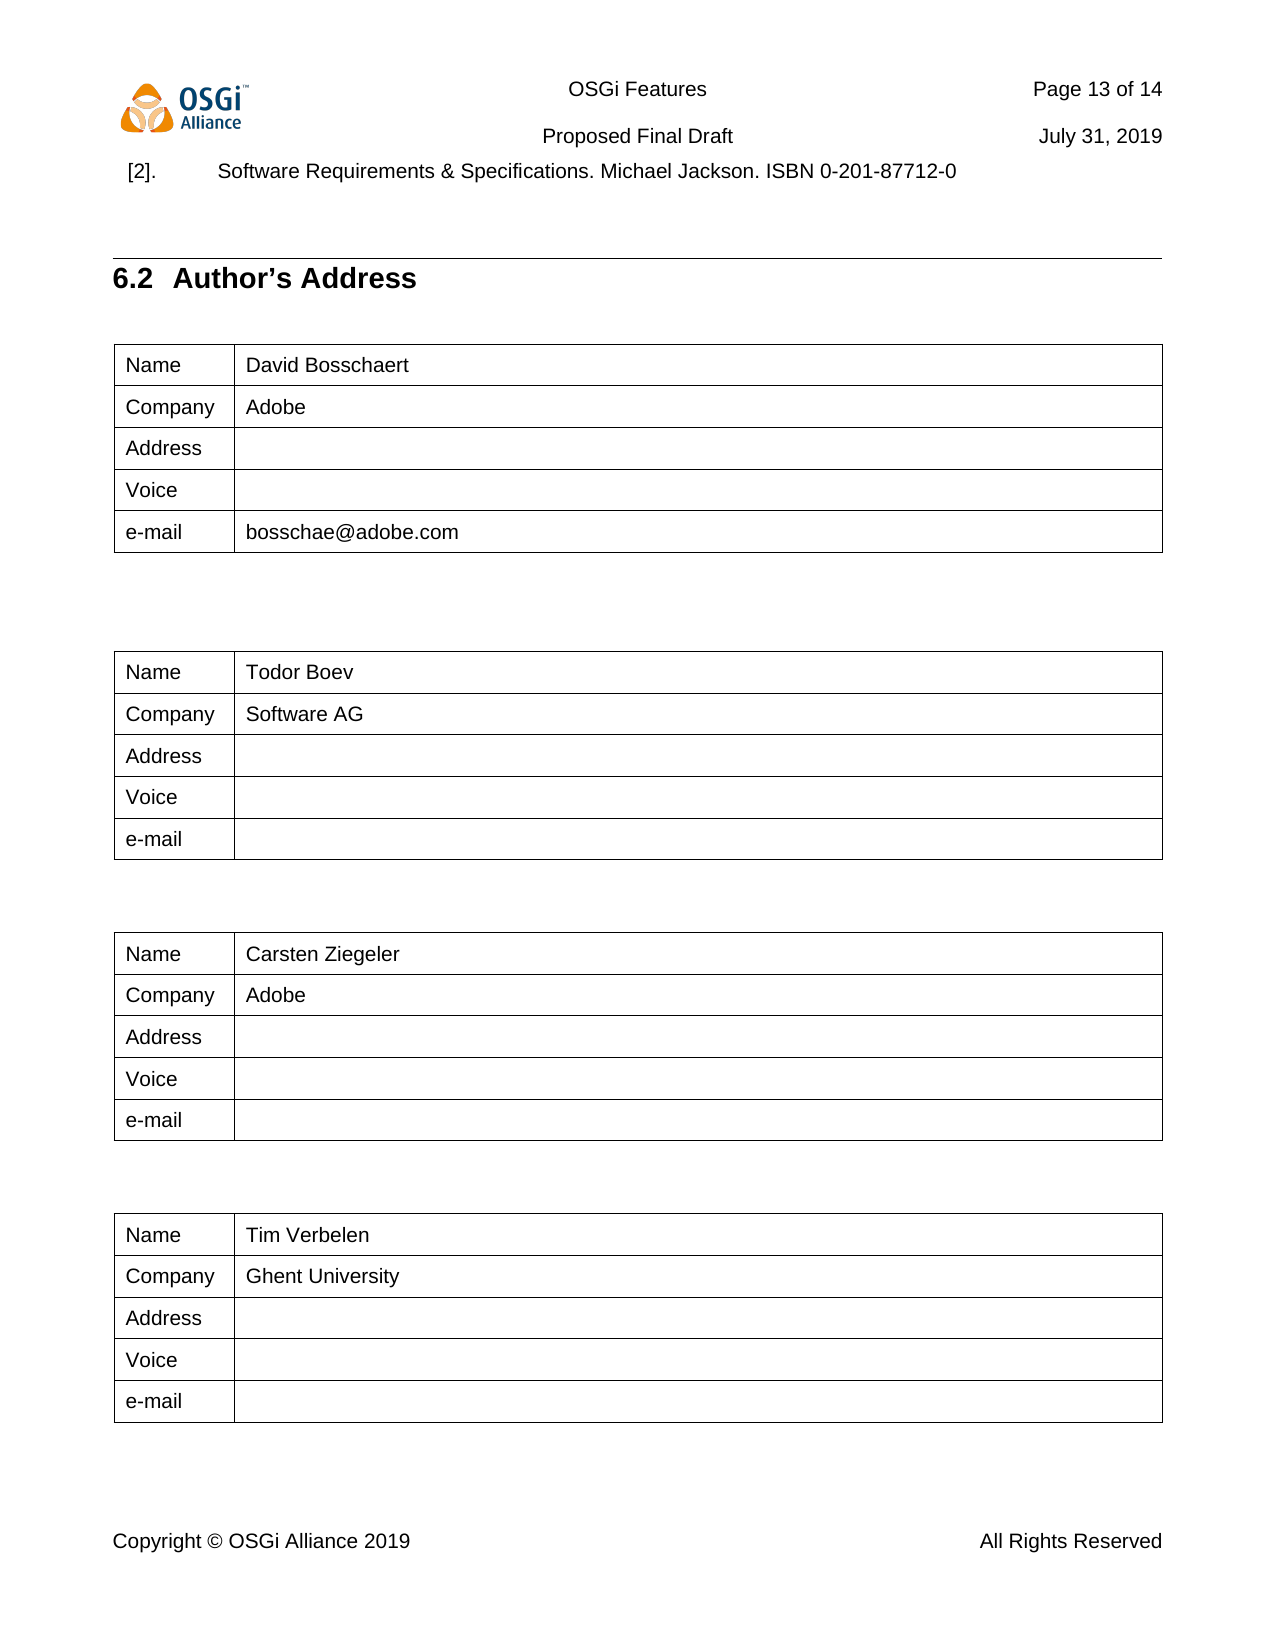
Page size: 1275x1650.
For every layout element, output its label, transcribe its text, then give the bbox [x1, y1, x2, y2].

table_cell Address [115, 735, 234, 776]
table_cell bosschae@adobe.com [235, 511, 1162, 552]
subtitle Author’s Address [112, 259, 1162, 294]
table_cell e-mail [115, 1381, 234, 1422]
table_header Name [115, 1214, 234, 1255]
table_cell [235, 1058, 1162, 1099]
table_cell Software AG [235, 694, 1162, 734]
list Software Requirements & Specifications. Michael Jackson. ISBN 0-201-87712-0 [127, 159, 1162, 183]
picture [113, 76, 257, 140]
table_cell [235, 1100, 1162, 1140]
table_cell e-mail [115, 511, 234, 552]
table_header Carsten Ziegeler [235, 933, 1162, 974]
table_cell Address [115, 1298, 234, 1338]
table_header Todor Boev [235, 652, 1162, 692]
table_cell e-mail [115, 1100, 234, 1140]
table_header Name [115, 345, 234, 385]
table_cell Company [115, 386, 234, 427]
table_header David Bosschaert [235, 345, 1162, 385]
table_cell [235, 735, 1162, 776]
table_cell e-mail [115, 819, 234, 859]
table_header Tim Verbelen [235, 1214, 1162, 1255]
table_cell [235, 819, 1162, 859]
table_header Name [115, 652, 234, 692]
table_cell [235, 777, 1162, 817]
table_cell Voice [115, 777, 234, 817]
table_cell Ghent University [235, 1256, 1162, 1297]
table_cell Voice [115, 1339, 234, 1380]
table_cell Address [115, 428, 234, 468]
table_cell Voice [115, 470, 234, 510]
table_cell Company [115, 975, 234, 1015]
table_cell Company [115, 694, 234, 734]
table_header Name [115, 933, 234, 974]
table_cell Voice [115, 1058, 234, 1099]
table_cell Address [115, 1016, 234, 1057]
table_cell Company [115, 1256, 234, 1297]
table_cell [235, 1298, 1162, 1338]
table_cell Adobe [235, 386, 1162, 427]
table_cell [235, 470, 1162, 510]
table_cell [235, 1016, 1162, 1057]
table_cell [235, 428, 1162, 468]
table_cell [235, 1381, 1162, 1422]
table_cell [235, 1339, 1162, 1380]
table_cell Adobe [235, 975, 1162, 1015]
